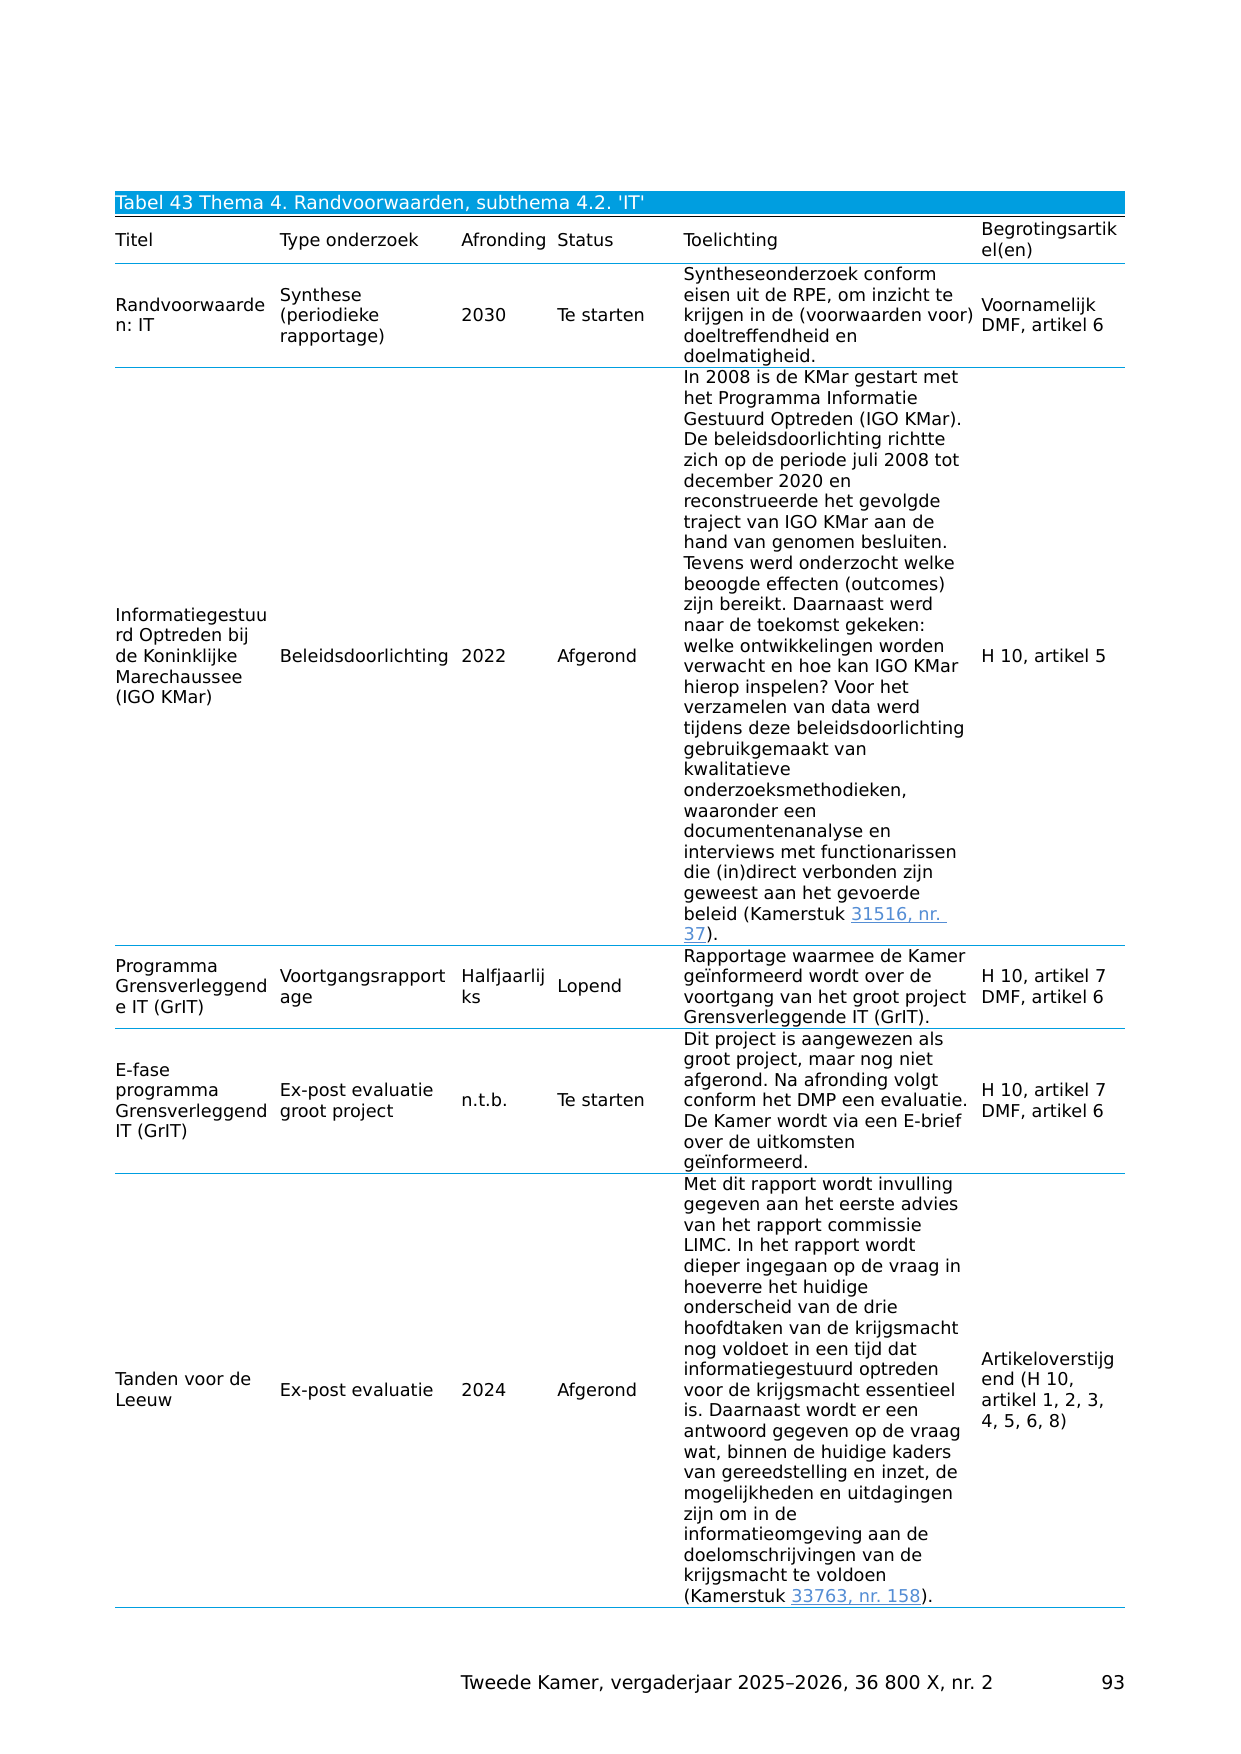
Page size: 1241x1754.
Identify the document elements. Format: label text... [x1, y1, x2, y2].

table_cell Voortgangsrapportage [277, 946, 458, 1028]
table_cell Randvoorwaarden: IT [115, 264, 277, 367]
table_cell Afgerond [554, 1174, 680, 1607]
table_cell Ex-post evaluatie groot project [277, 1029, 458, 1173]
table_cell Titel [115, 217, 277, 263]
table_cell Ex-post evaluatie [277, 1174, 458, 1607]
table_cell Dit project is aangewezen als groot project, maar nog niet afgerond. Na afronding volgt conform het DMP een evaluatie. De Kamer wordt via een E-brief over de uitkomsten geïnformeerd. [680, 1029, 978, 1173]
table_cell Rapportage waarmee de Kamer geïnformeerd wordt over de voortgang van het groot project Grensverleggende IT (GrIT). [680, 946, 978, 1028]
table_cell 2022 [458, 368, 554, 945]
table_cell Voornamelijk DMF, artikel 6 [978, 264, 1125, 367]
table_cell 2024 [458, 1174, 554, 1607]
table_cell n.t.b. [458, 1029, 554, 1173]
table_cell In 2008 is de KMar gestart met het Programma Informatie Gestuurd Optreden (IGO KMar). De beleidsdoorlichting richtte zich op de periode juli 2008 tot december 2020 en reconstrueerde het gevolgde traject van IGO KMar aan de hand van genomen besluiten. Tevens werd onderzocht welke beoogde effecten (outcomes) zijn bereikt. Daarnaast werd naar de toekomst gekeken: welke ontwikkelingen worden verwacht en hoe kan IGO KMar hierop inspelen? Voor het verzamelen van data werd tijdens deze beleidsdoorlichting gebruikgemaakt van kwalitatieve onderzoeksmethodieken, waaronder een documentenanalyse en interviews met functionarissen die (in)direct verbonden zijn geweest aan het gevoerde beleid (Kamerstuk 31516, nr. 37). [680, 368, 978, 945]
table_cell Programma Grensverleggende IT (GrIT) [115, 946, 277, 1028]
table_cell Artikeloverstijgend (H 10, artikel 1, 2, 3, 4, 5, 6, 8) [978, 1174, 1125, 1607]
table_cell H 10, artikel 5 [978, 368, 1125, 945]
table_cell Syntheseonderzoek conform eisen uit de RPE, om inzicht te krijgen in de (voorwaarden voor) doeltreffendheid en doelmatigheid. [680, 264, 978, 367]
table_cell Beleidsdoorlichting [277, 368, 458, 945]
table_cell Begrotingsartikel(en) [978, 217, 1125, 263]
table_cell Afgerond [554, 368, 680, 945]
table_cell H 10, artikel 7 DMF, artikel 6 [978, 946, 1125, 1028]
table_cell Toelichting [680, 217, 978, 263]
table_cell Synthese (periodieke rapportage) [277, 264, 458, 367]
table_cell Afronding [458, 217, 554, 263]
table_cell Lopend [554, 946, 680, 1028]
table_cell Type onderzoek [277, 217, 458, 263]
table_cell Te starten [554, 1029, 680, 1173]
table_cell Te starten [554, 264, 680, 367]
table_cell Status [554, 217, 680, 263]
table_cell Met dit rapport wordt invulling gegeven aan het eerste advies van het rapport commissie LIMC. In het rapport wordt dieper ingegaan op de vraag in hoeverre het huidige onderscheid van de drie hoofdtaken van de krijgsmacht nog voldoet in een tijd dat informatiegestuurd optreden voor de krijgsmacht essentieel is. Daarnaast wordt er een antwoord gegeven op de vraag wat, binnen de huidige kaders van gereedstelling en inzet, de mogelijkheden en uitdagingen zijn om in de informatieomgeving aan de doelomschrijvingen van de krijgsmacht te voldoen (Kamerstuk 33763, nr. 158). [680, 1174, 978, 1607]
table_cell Tanden voor de Leeuw [115, 1174, 277, 1607]
table_cell H 10, artikel 7 DMF, artikel 6 [978, 1029, 1125, 1173]
table_cell Informatiegestuurd Optreden bij de Koninklijke Marechaussee (IGO KMar) [115, 368, 277, 945]
table_cell 2030 [458, 264, 554, 367]
table_cell Halfjaarlijks [458, 946, 554, 1028]
table_cell E-fase programma Grensverleggend IT (GrIT) [115, 1029, 277, 1173]
